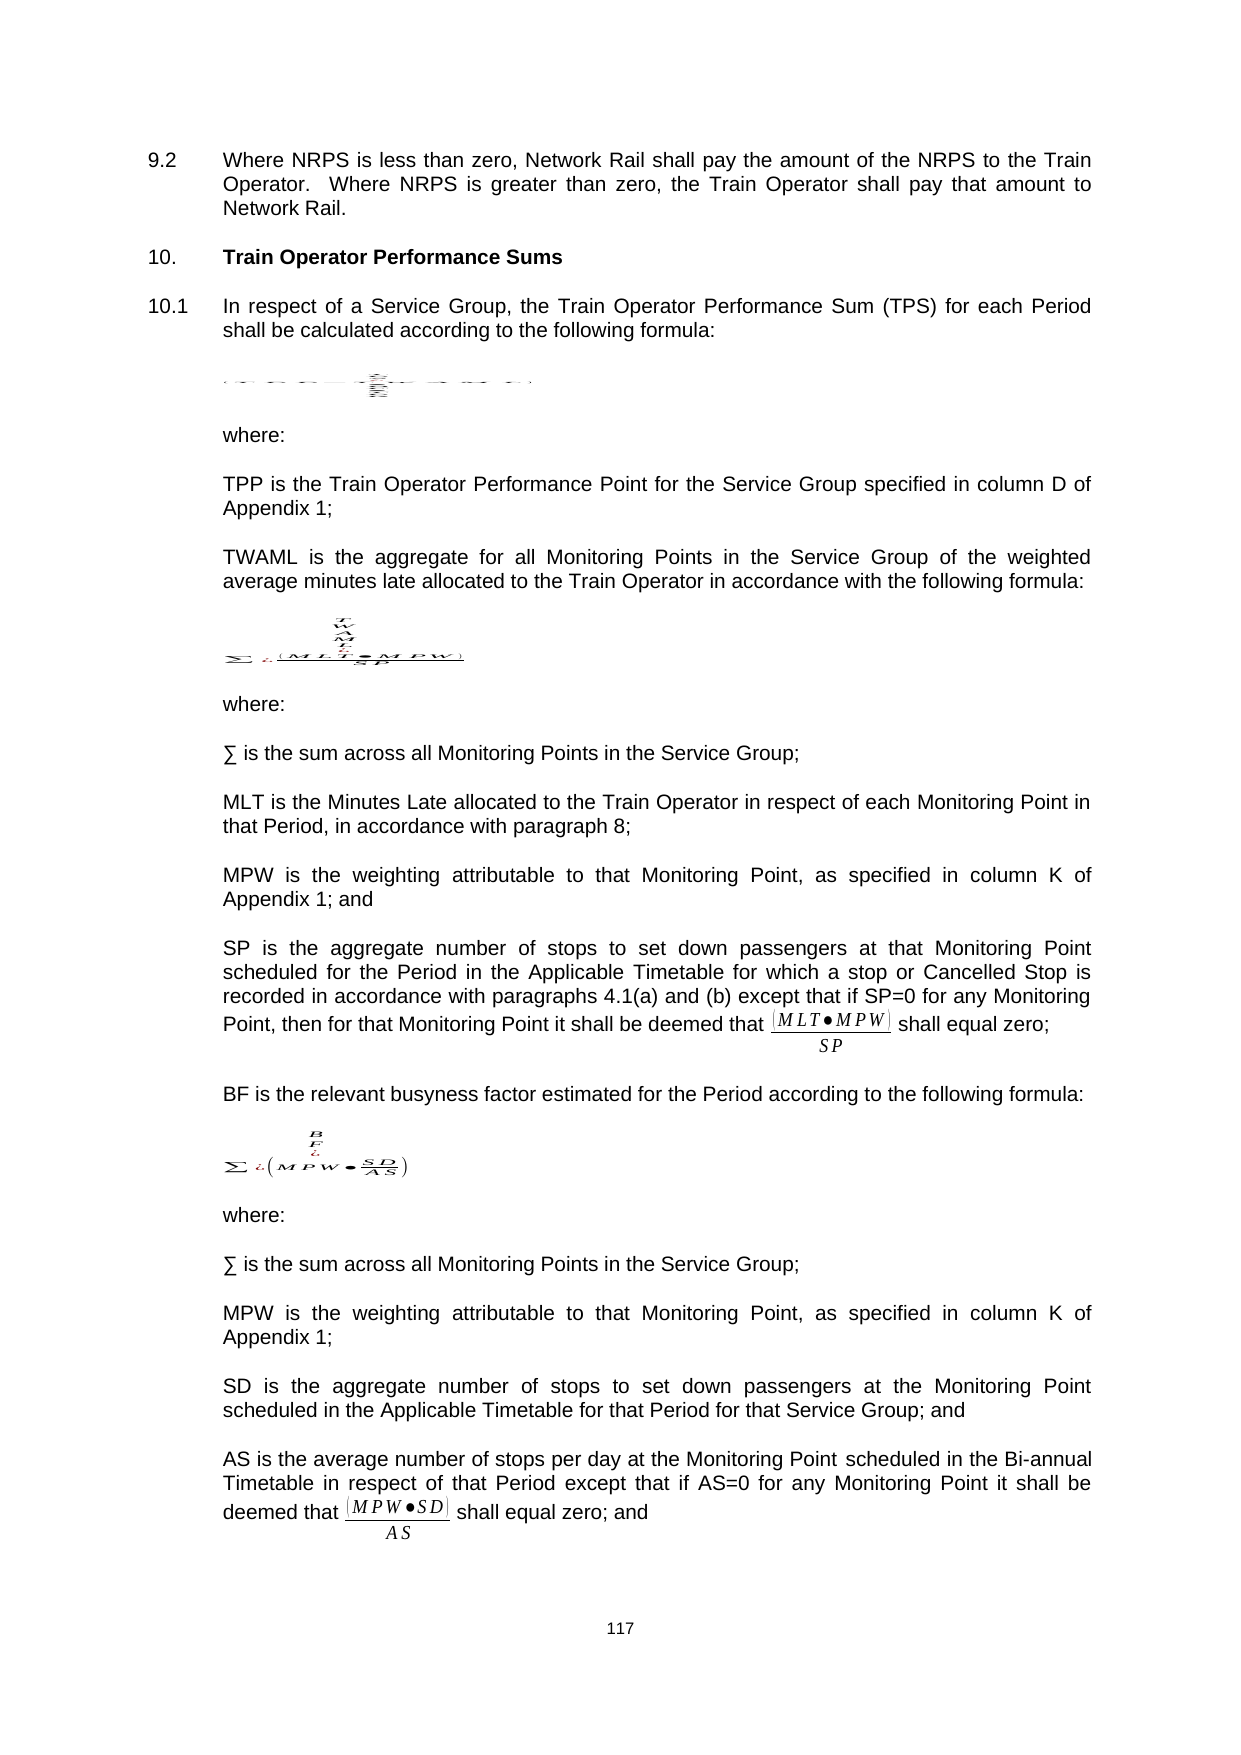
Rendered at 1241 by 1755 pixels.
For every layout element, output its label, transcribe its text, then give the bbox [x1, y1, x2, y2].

list Where NRPS is less than zero, Network Rail shall pay the amount of the NRPS to the Train Operator. Where NRPS is greater than zero, the Train Operator shall pay that amount to Network Rail. [148, 148, 1093, 219]
text BF is the relevant busyness factor estimated for the Period according to the following formula: [223, 1081, 1093, 1105]
text MPW is the weighting attributable to that Monitoring Point, as specified in column K of Appendix 1; and [223, 863, 1093, 911]
text TPP is the Train Operator Performance Point for the Service Group specified in column D of Appendix 1; [223, 472, 1093, 520]
text MPW is the weighting attributable to that Monitoring Point, as specified in column K of Appendix 1; [223, 1301, 1093, 1349]
text where: [223, 692, 1093, 716]
text ∑ is the sum across all Monitoring Points in the Service Group; [223, 741, 1093, 765]
text where: [223, 1203, 1093, 1227]
text TWAML is the aggregate for all Monitoring Points in the Service Group of the weighted average minutes late allocated to the Train Operator in accordance with the following formula: [223, 545, 1093, 593]
text SD is the aggregate number of stops to set down passengers at the Monitoring Point scheduled in the Applicable Timetable for that Period for that Service Group; and [223, 1374, 1093, 1422]
text ∑ is the sum across all Monitoring Points in the Service Group; [223, 1252, 1093, 1276]
text SP is the aggregate number of stops to set down passengers at that Monitoring Point scheduled for the Period in the Applicable Timetable for which a stop or Cancelled Stop is recorded in accordance with paragraphs 4.1(a) and (b) except that if SP=0 for any Monitoring Point, then for that Monitoring Point it shall be deemed that shall equal zero; [223, 936, 1093, 1056]
text MLT is the Minutes Late allocated to the Train Operator in respect of each Monitoring Point in that Period, in accordance with paragraph 8; [223, 790, 1093, 838]
list In respect of a Service Group, the Train Operator Performance Sum (TPS) for each Period shall be calculated according to the following formula: [148, 293, 1093, 341]
text where: [223, 423, 1093, 447]
text AS is the average number of stops per day at the Monitoring Point scheduled in the Bi-annual Timetable in respect of that Period except that if AS=0 for any Monitoring Point it shall be deemed that shall equal zero; and [223, 1447, 1093, 1544]
list Train Operator Performance Sums [148, 244, 1093, 268]
